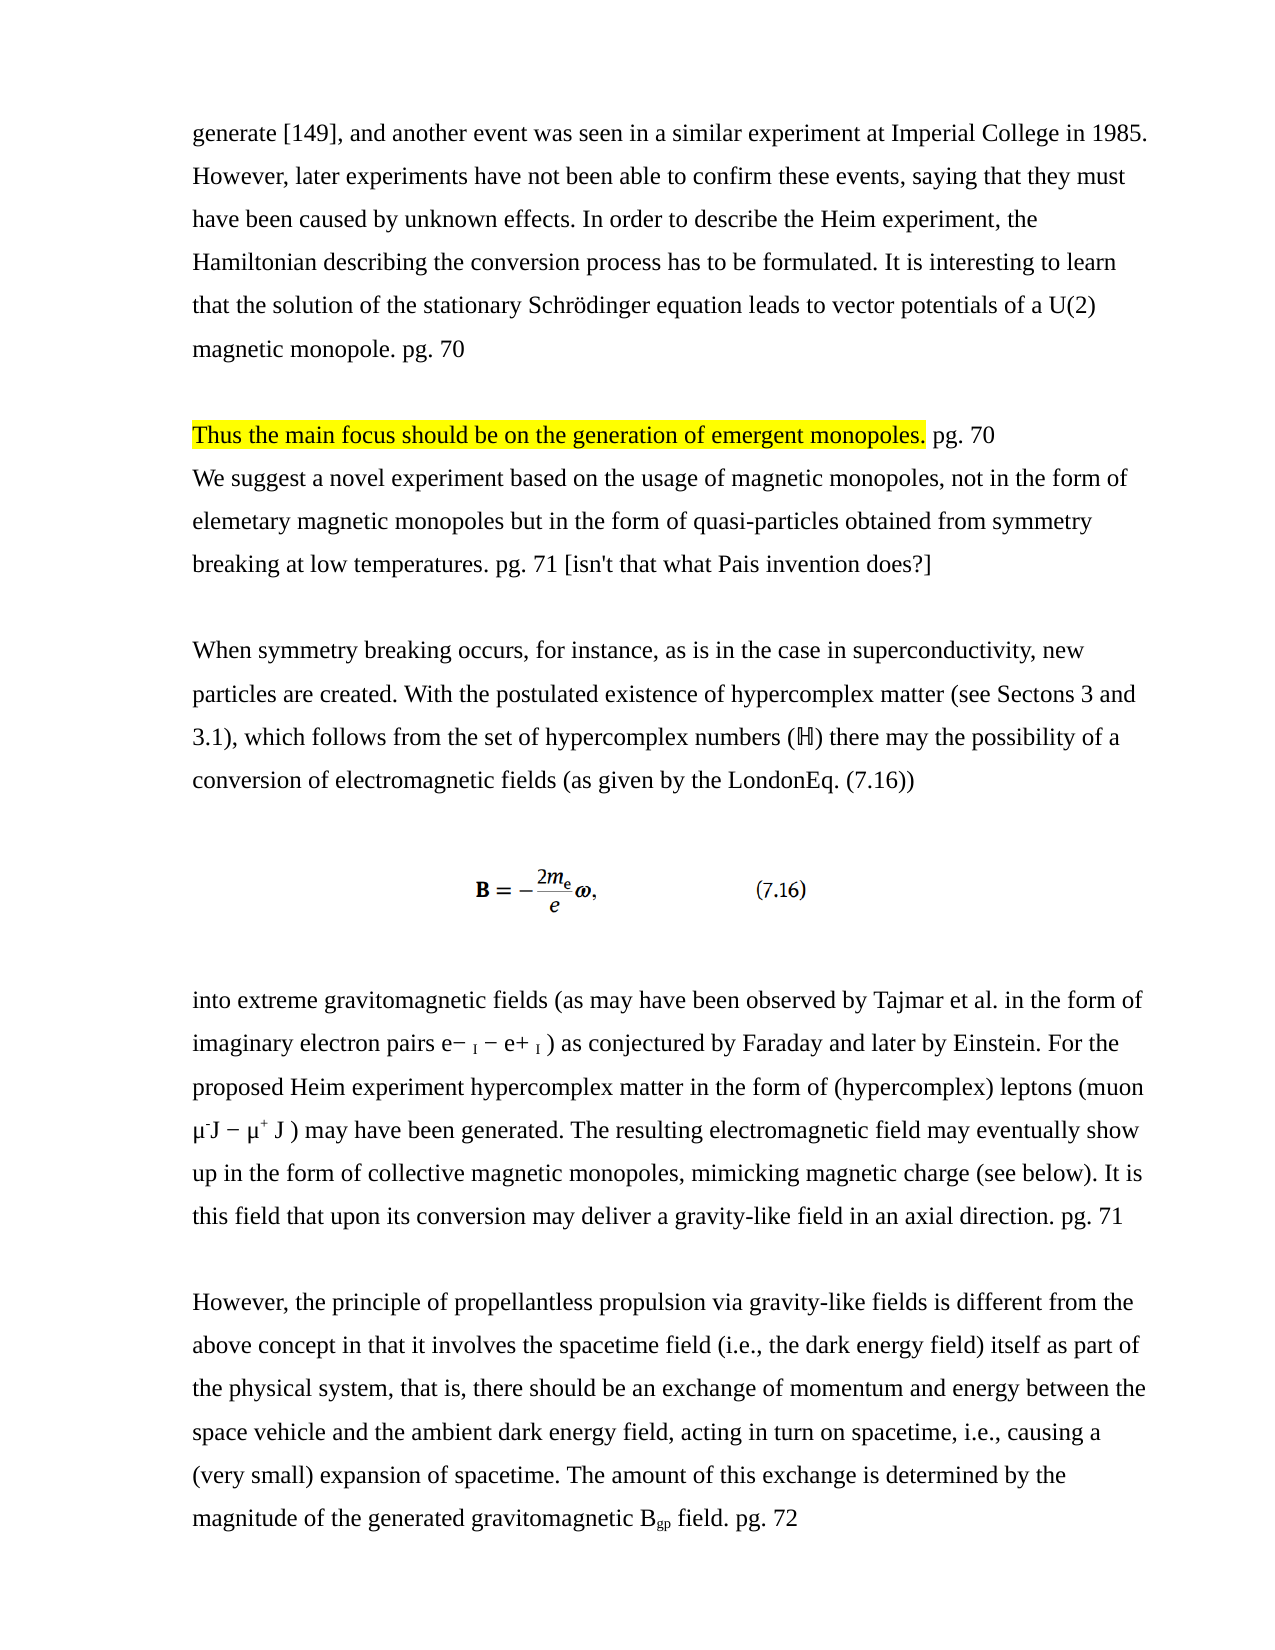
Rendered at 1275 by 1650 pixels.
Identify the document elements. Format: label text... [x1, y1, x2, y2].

text When symmetry breaking occurs, for instance, as is in the case in superconductivity, new particles are created. With the postulated existence of hypercomplex matter (see Sectons 3 and 3.1), which follows from the set of hypercomplex numbers (ℍ) there may the possibility of a conversion of electromagnetic fields (as given by the LondonEq. (7.16)) [192, 636, 1157, 794]
text into extreme gravitomagnetic fields (as may have been observed by Tajmar et al. in the form of imaginary electron pairs e− I − e+ I ) as conjectured by Faraday and later by Einstein. For the proposed Heim experiment hypercomplex matter in the form of (hypercomplex) leptons (muon μ-J − μ+ J ) may have been generated. The resulting electromagnetic field may eventually show up in the form of collective magnetic monopoles, mimicking magnetic charge (see below). It is this field that upon its conversion may deliver a gravity-like field in an axial direction. pg. 71 [192, 985, 1157, 1230]
text Thus the main focus should be on the generation of emergent monopoles. pg. 70 [192, 420, 1157, 449]
text However, the principle of propellantless propulsion via gravity-like fields is different from the above concept in that it involves the spacetime field (i.e., the dark energy field) itself as part of the physical system, that is, there should be an exchange of momentum and energy between the space vehicle and the ambient dark energy field, acting in turn on spacetime, i.e., causing a (very small) expansion of spacetime. The amount of this exchange is determined by the magnitude of the generated gravitomagnetic Bgp field. pg. 72 [192, 1287, 1157, 1532]
text generate [149], and another event was seen in a similar experiment at Imperial College in 1985. However, later experiments have not been able to confirm these events, saying that they must have been caused by unknown effects. In order to describe the Heim experiment, the Hamiltonian describing the conversion process has to be formulated. It is interesting to learn that the solution of the stationary Schrödinger equation leads to vector potentials of a U(2) magnetic monopole. pg. 70 [192, 118, 1157, 362]
text We suggest a novel experiment based on the usage of magnetic monopoles, not in the form of elemetary magnetic monopoles but in the form of quasi-particles obtained from symmetry breaking at low temperatures. pg. 71 [isn't that what Pais invention does?] [192, 463, 1157, 578]
picture [455, 851, 820, 928]
